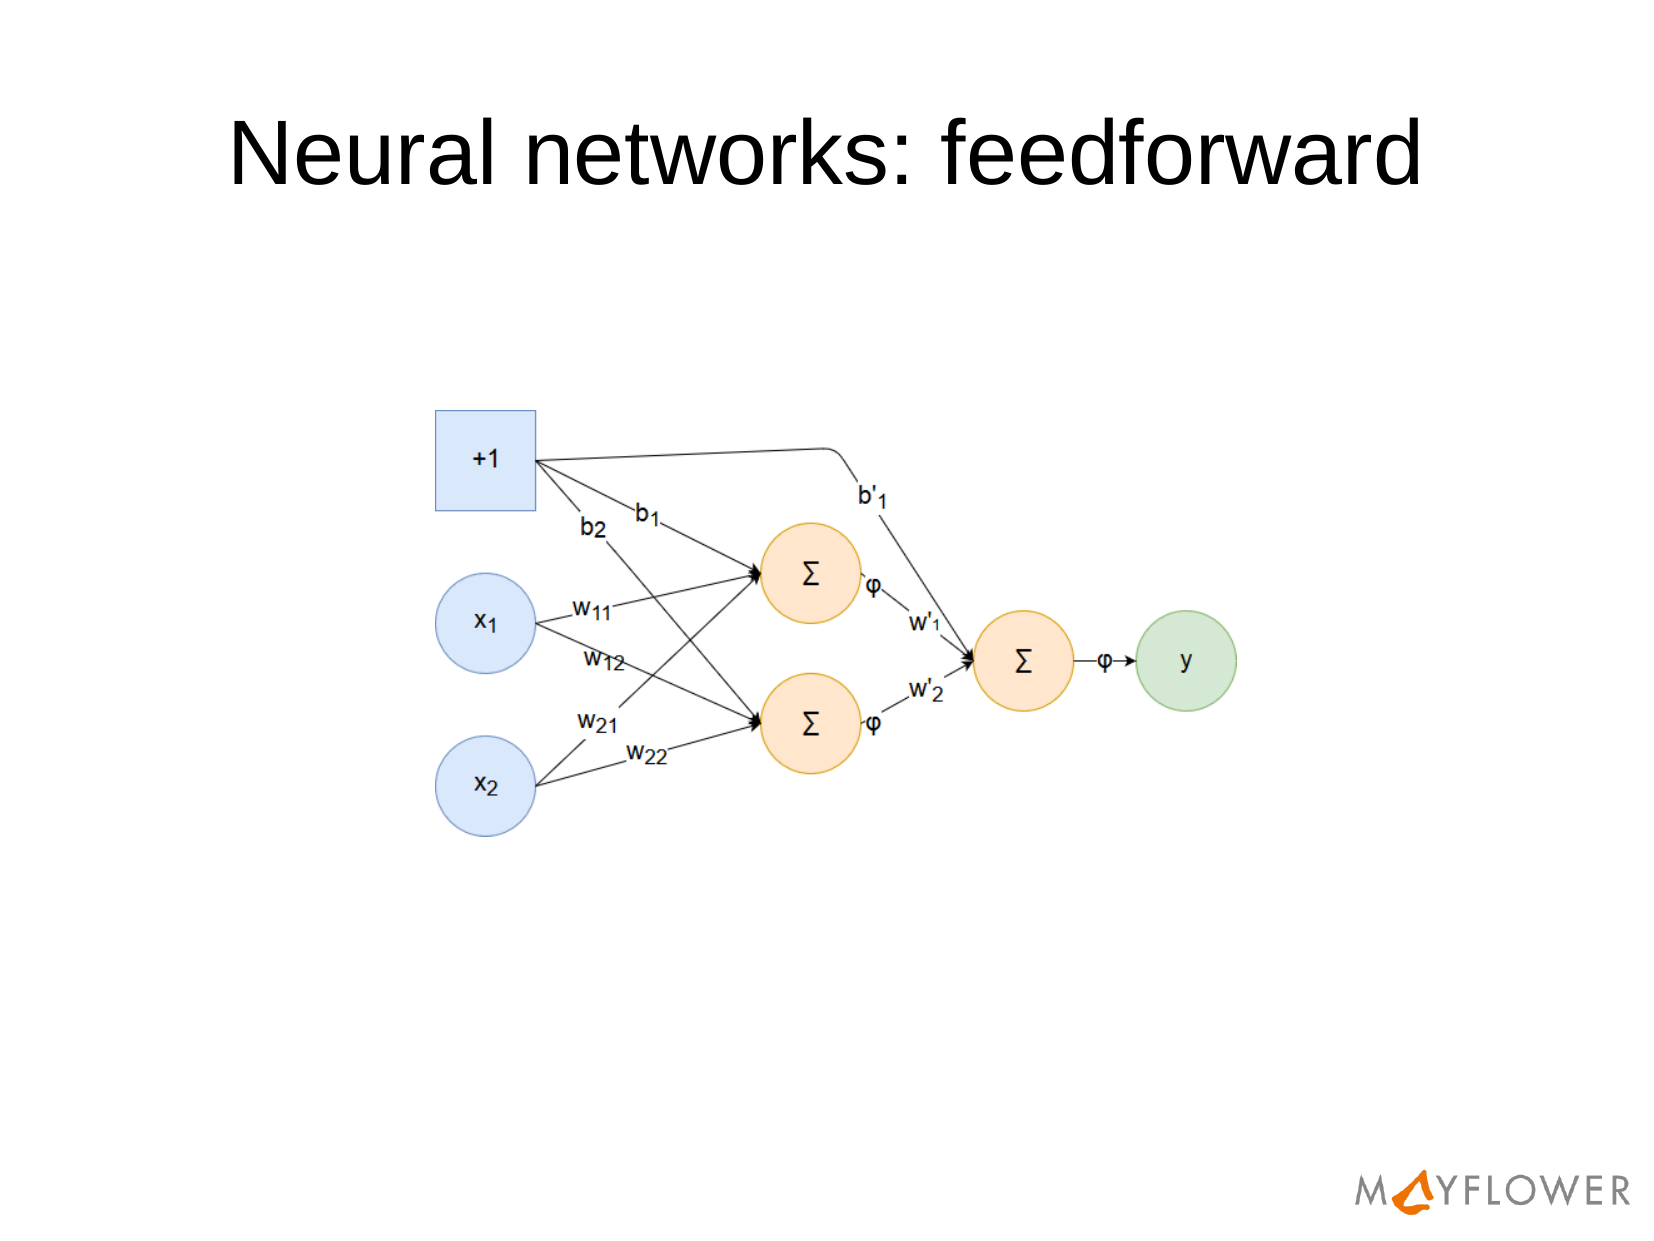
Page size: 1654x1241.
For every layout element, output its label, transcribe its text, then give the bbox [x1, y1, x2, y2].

picture [1355, 1169, 1630, 1215]
picture [435, 410, 1237, 837]
title Neural networks: feedforward [82, 49, 1571, 257]
